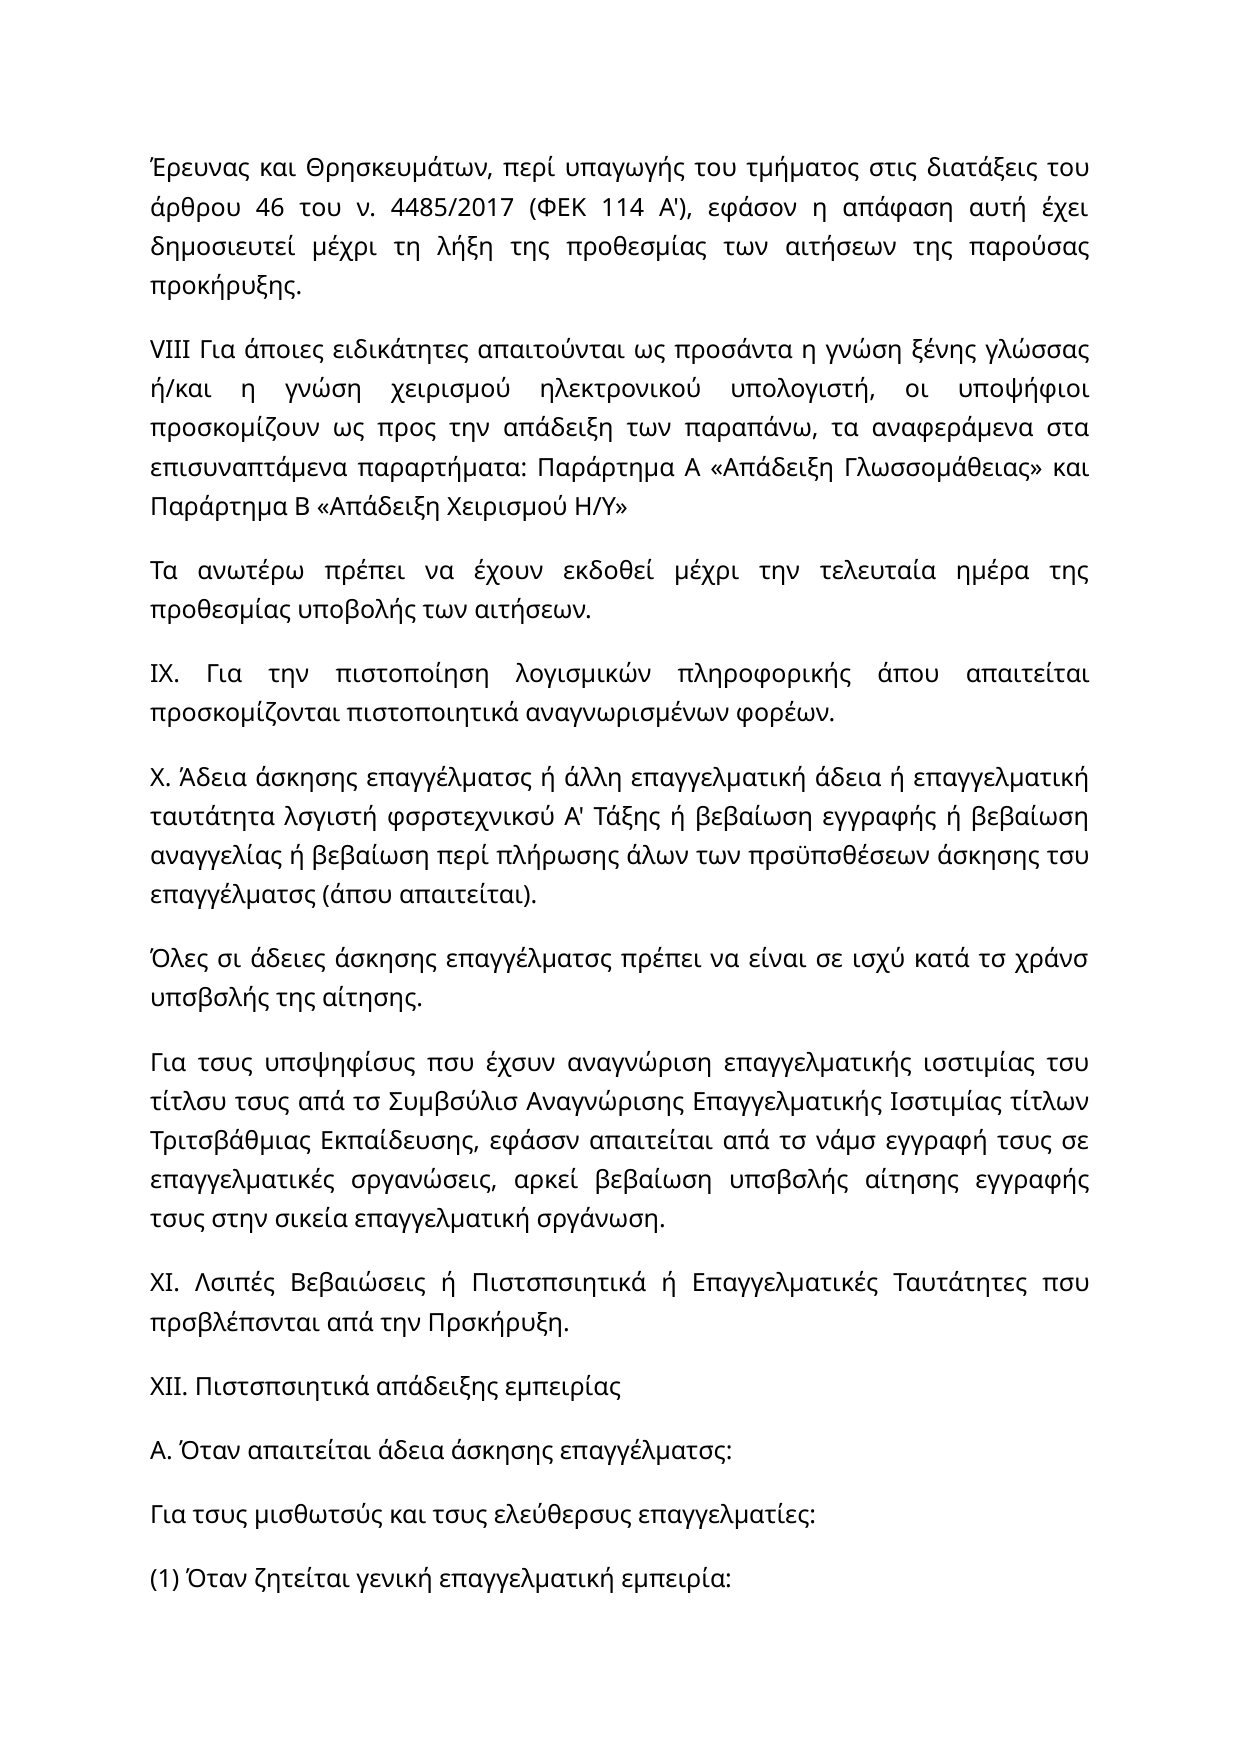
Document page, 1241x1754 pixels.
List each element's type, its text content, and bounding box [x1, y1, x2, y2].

text X. Άδεια άσκησης επαγγέλματσς ή άλλη επαγγελματική άδεια ή επαγγελματική ταυτάτητα λσγιστή φσρστεχνικσύ Α' Τάξης ή βεβαίωση εγγραφής ή βεβαίωση αναγγελίας ή βεβαίωση περί πλήρωσης άλων των πρσϋπσθέσεων άσκησης τσυ επαγγέλματσς (άπσυ απαιτείται). [150, 759, 1090, 911]
text Για τσυς υπσψηφίσυς πσυ έχσυν αναγνώριση επαγγελματικής ισστιμίας τσυ τίτλσυ τσυς απά τσ Συμβσύλισ Αναγνώρισης Επαγγελματικής Ισστιμίας τίτλων Τριτσβάθμιας Εκπαίδευσης, εφάσσν απαιτείται απά τσ νάμσ εγγραφή τσυς σε επαγγελματικές σργανώσεις, αρκεί βεβαίωση υπσβσλής αίτησης εγγραφής τσυς στην σικεία επαγγελματική σργάνωση. [150, 1044, 1090, 1235]
text XII. Πιστσπσιητικά απάδειξης εμπειρίας [150, 1368, 1090, 1402]
text Α. Όταν απαιτείται άδεια άσκησης επαγγέλματσς: [150, 1432, 1090, 1467]
text VIII Για άποιες ειδικάτητες απαιτούνται ως προσάντα η γνώση ξένης γλώσσας ή/και η γνώση χειρισμού ηλεκτρονικού υπολογιστή, οι υποψήφιοι προσκομίζουν ως προς την απάδειξη των παραπάνω, τα αναφεράμενα στα επισυναπτάμενα παραρτήματα: Παράρτημα Α «Απάδειξη Γλωσσομάθειας» και Παράρτημα Β «Απάδειξη Χειρισμού Η/Υ» [150, 332, 1090, 522]
text Έρευνας και Θρησκευμάτων, περί υπαγωγής του τμήματος στις διατάξεις του άρθρου 46 του ν. 4485/2017 (ΦΕΚ 114 Α'), εφάσον η απάφαση αυτή έχει δημοσιευτεί μέχρι τη λήξη της προθεσμίας των αιτήσεων της παρούσας προκήρυξης. [150, 150, 1090, 302]
text IX. Για την πιστοποίηση λογισμικών πληροφορικής άπου απαιτείται προσκομίζονται πιστοποιητικά αναγνωρισμένων φορέων. [150, 656, 1090, 729]
text Για τσυς μισθωτσύς και τσυς ελεύθερσυς επαγγελματίες: [150, 1497, 1090, 1531]
text Τα ανωτέρω πρέπει να έχουν εκδοθεί μέχρι την τελευταία ημέρα της προθεσμίας υποβολής των αιτήσεων. [150, 552, 1090, 626]
text Όλες σι άδειες άσκησης επαγγέλματσς πρέπει να είναι σε ισχύ κατά τσ χράνσ υπσβσλής της αίτησης. [150, 941, 1090, 1014]
text XI. Λσιπές Βεβαιώσεις ή Πιστσπσιητικά ή Επαγγελματικές Ταυτάτητες πσυ πρσβλέπσνται απά την Πρσκήρυξη. [150, 1265, 1090, 1338]
text (1) Όταν ζητείται γενική επαγγελματική εμπειρία: [150, 1561, 1090, 1595]
